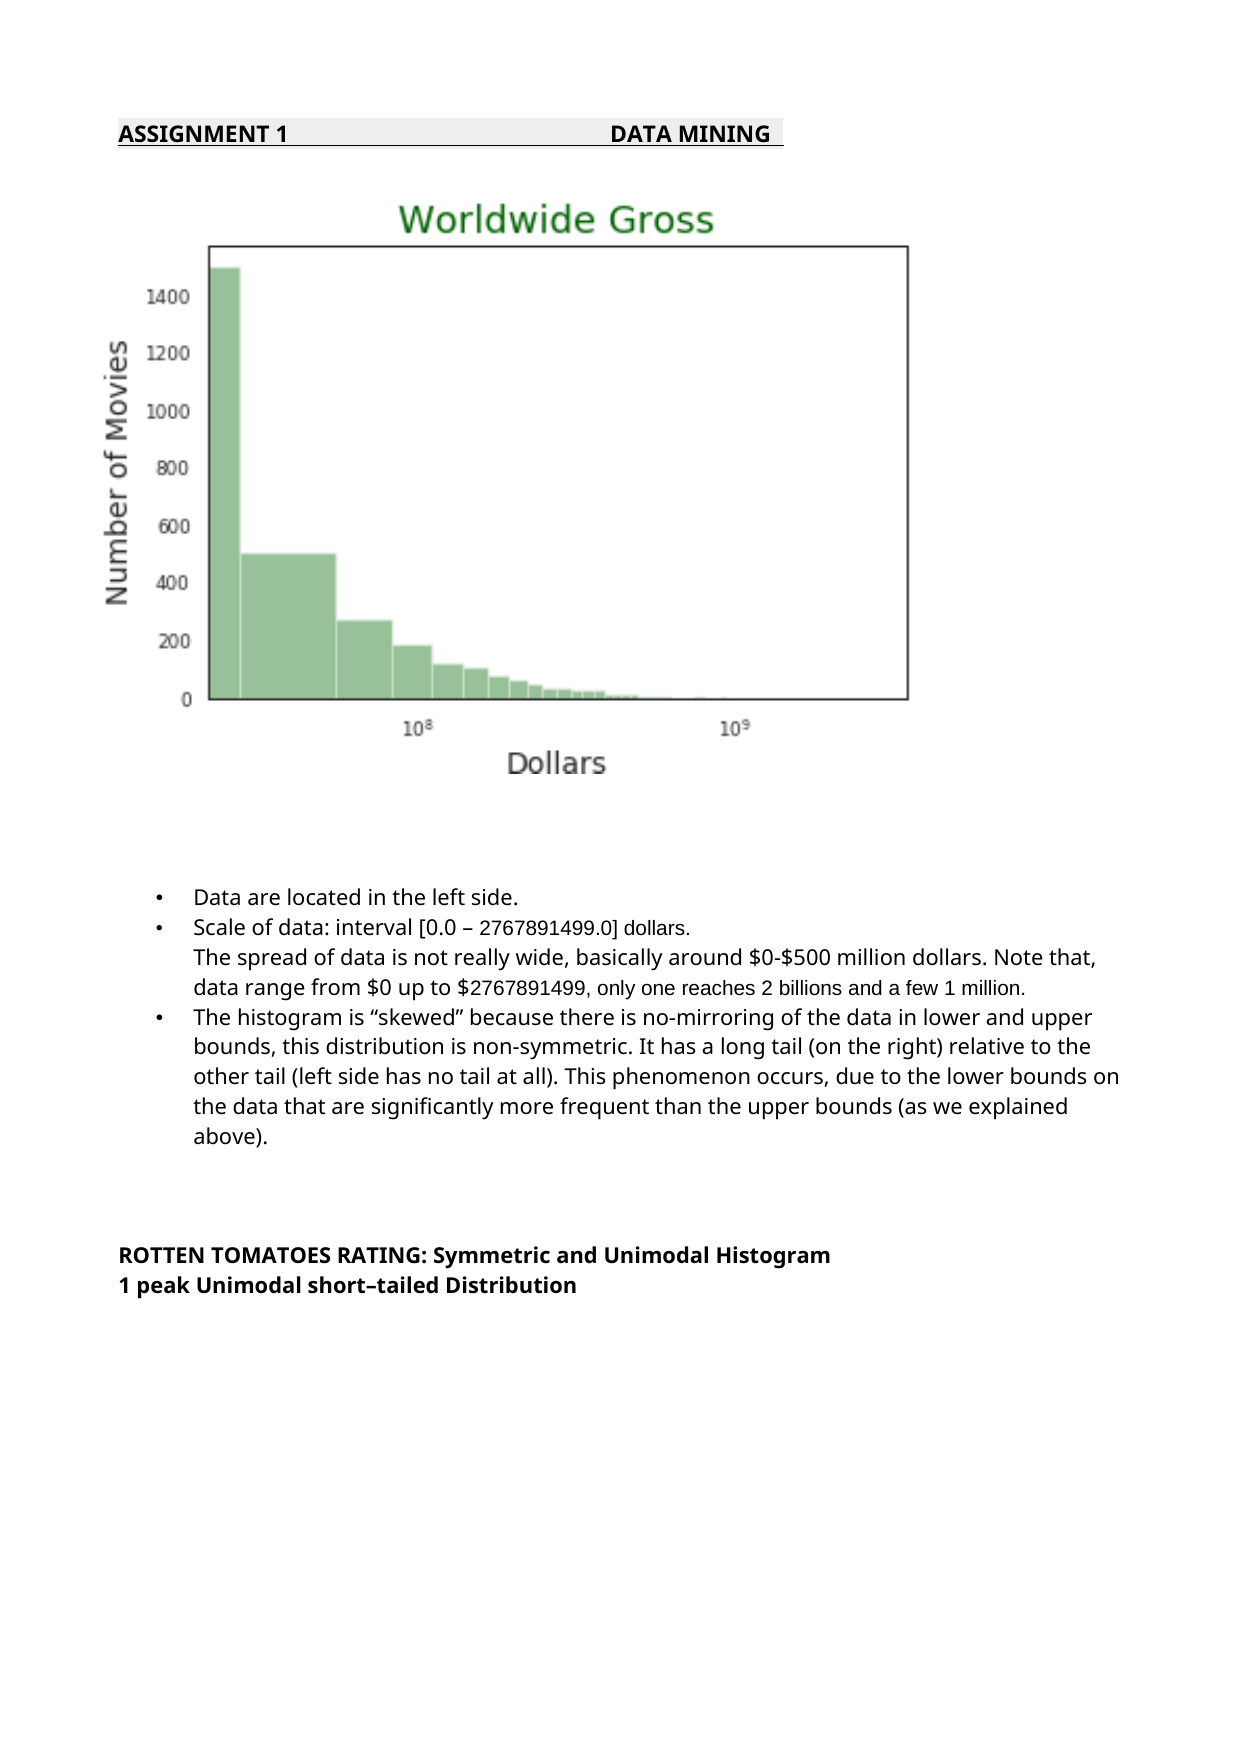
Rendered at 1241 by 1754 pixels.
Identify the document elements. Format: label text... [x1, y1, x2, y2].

text 1 peak Unimodal short–tailed Distribution [118, 1270, 1122, 1299]
list The spread of data is not really wide, basically around $0-$500 million dollars. Note that, data range from $0 up to $2767891499, only one reaches 2 billions and a few 1 million. [156, 942, 1122, 1002]
list Scale of data: interval [0.0 – 2767891499.0] dollars. [156, 912, 1122, 942]
list The histogram is “skewed” because there is no-mirroring of the data in lower and upper bounds, this distribution is non-symmetric. It has a long tail (on the right) relative to the other tail (left side has no tail at all). This phenomenon occurs, due to the lower bounds on the data that are significantly more frequent than the upper bounds (as we explained above). [156, 1002, 1122, 1151]
list Data are located in the left side. [156, 882, 1122, 912]
picture [96, 173, 997, 774]
text ROTTEN TOMATOES RATING: Symmetric and Unimodal Histogram [118, 1240, 1122, 1270]
